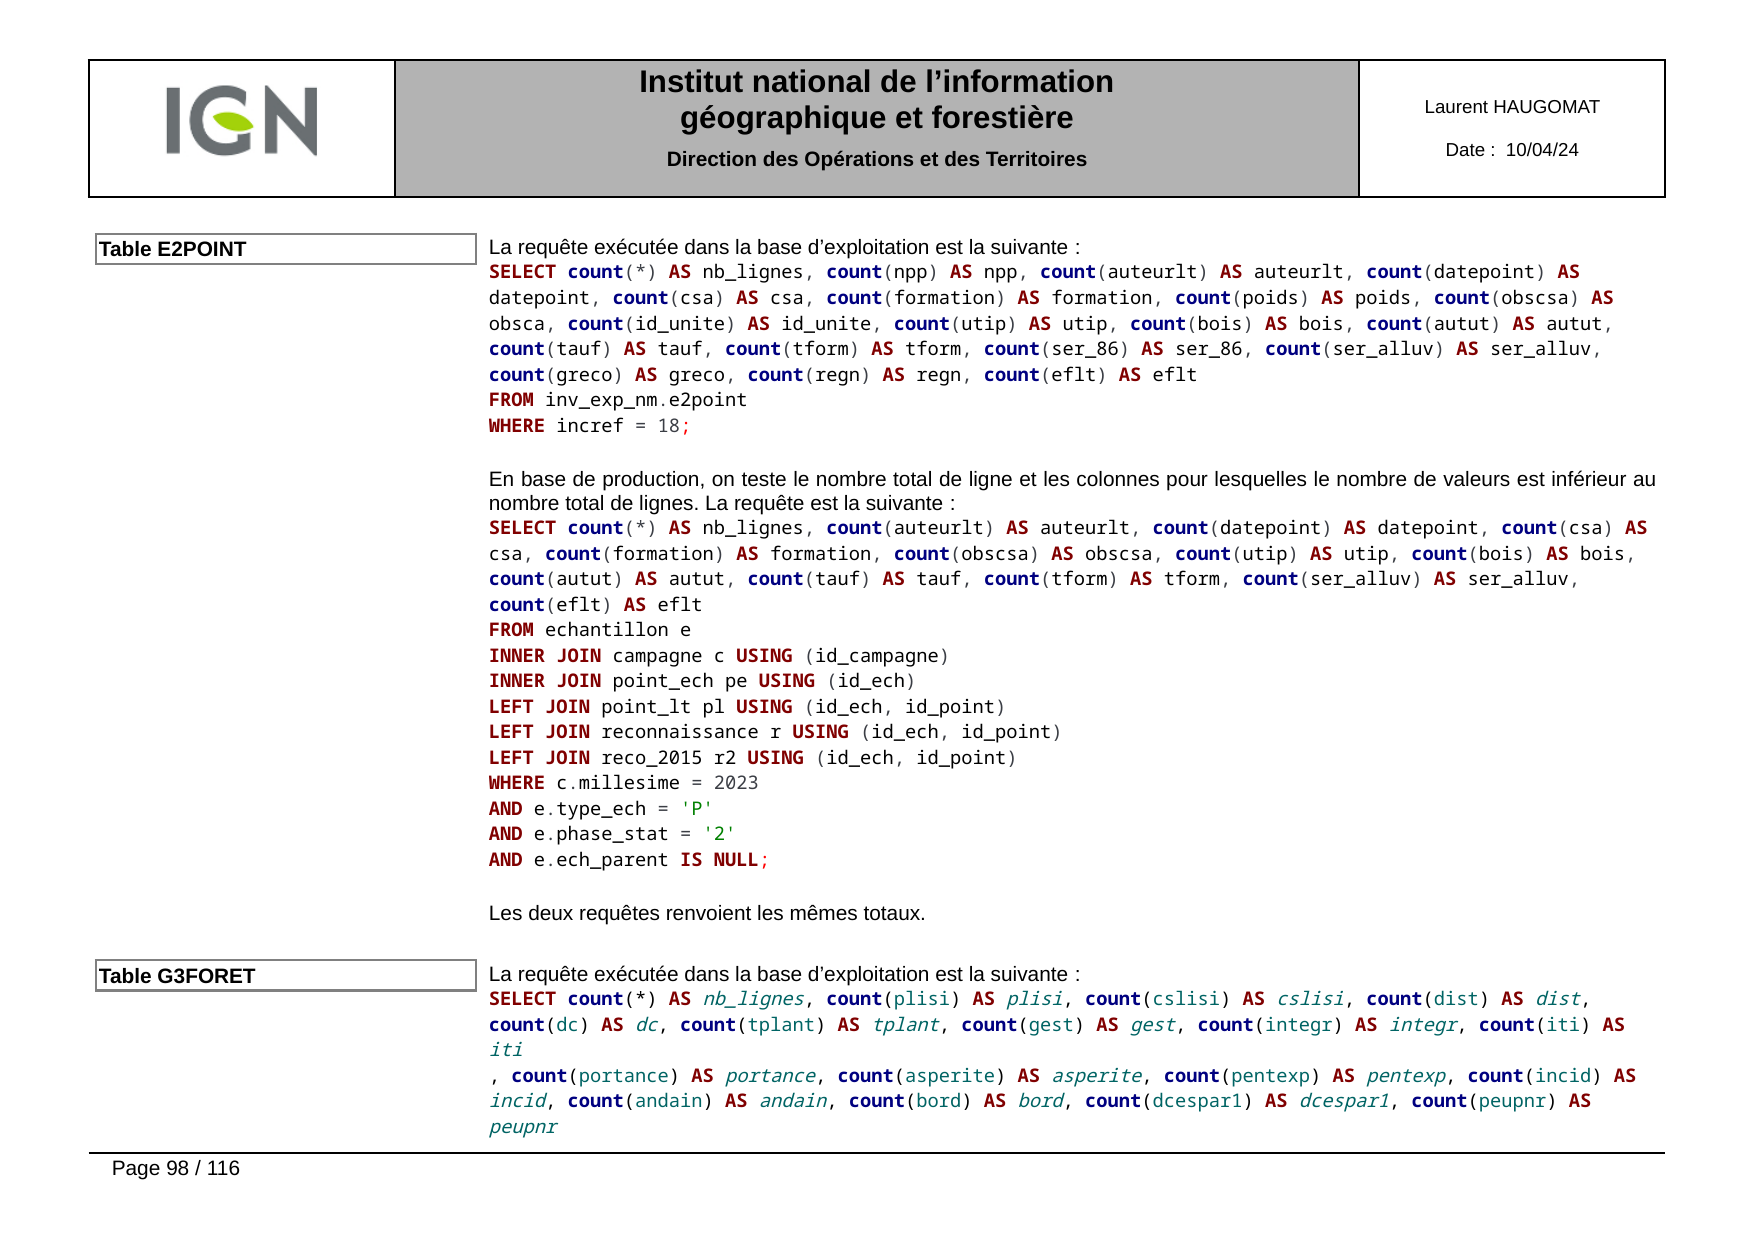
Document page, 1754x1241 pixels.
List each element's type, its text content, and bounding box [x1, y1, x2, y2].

table_cell [483, 198, 1665, 231]
picture [141, 62, 343, 180]
table_cell Table G3FORET [89, 958, 483, 1145]
table_cell [89, 198, 483, 231]
table_cell La requête exécutée dans la base d’exploitation est la suivante : SELECT count(*) AS nb_lignes, count(npp) AS npp, count(auteurlt) AS auteurlt, count(datepoint) AS datepoint, count(csa) AS csa, count(formation) AS formation, count(poids) AS poids, count(obscsa) AS obsca, count(id_unite) AS id_unite, count(utip) AS utip, count(bois) AS bois, count(autut) AS autut, count(tauf) AS tauf, count(tform) AS tform, count(ser_86) AS ser_86, count(ser_alluv) AS ser_alluv, count(greco) AS greco, count(regn) AS regn, count(eflt) AS eflt FROM inv_exp_nm.e2point WHERE incref = 18; En base de production, on teste le nombre total de ligne et les colonnes pour lesquelles le nombre de valeurs est inférieur au nombre total de lignes. La requête est la suivante : SELECT count(*) AS nb_lignes, count(auteurlt) AS auteurlt, count(datepoint) AS datepoint, count(csa) AS csa, count(formation) AS formation, count(obscsa) AS obscsa, count(utip) AS utip, count(bois) AS bois, count(autut) AS autut, count(tauf) AS tauf, count(tform) AS tform, count(ser_alluv) AS ser_alluv, count(eflt) AS eflt FROM echantillon e INNER JOIN campagne c USING (id_campagne) INNER JOIN point_ech pe USING (id_ech) LEFT JOIN point_lt pl USING (id_ech, id_point) LEFT JOIN reconnaissance r USING (id_ech, id_point) LEFT JOIN reco_2015 r2 USING (id_ech, id_point) WHERE c.millesime = 2023 AND e.type_ech = 'P' AND e.phase_stat = '2' AND e.ech_parent IS NULL; Les deux requêtes renvoient les mêmes totaux. [483, 231, 1665, 958]
table_cell La requête exécutée dans la base d’exploitation est la suivante : SELECT count(*) AS nb_lignes, count(plisi) AS plisi, count(cslisi) AS cslisi, count(dist) AS dist, count(dc) AS dc, count(tplant) AS tplant, count(gest) AS gest, count(integr) AS integr, count(iti) AS iti , count(portance) AS portance, count(asperite) AS asperite, count(pentexp) AS pentexp, count(incid) AS incid, count(andain) AS andain, count(bord) AS bord, count(dcespar1) AS dcespar1, count(peupnr) AS peupnr [483, 958, 1665, 1145]
table_cell Table E2POINT [89, 231, 483, 958]
